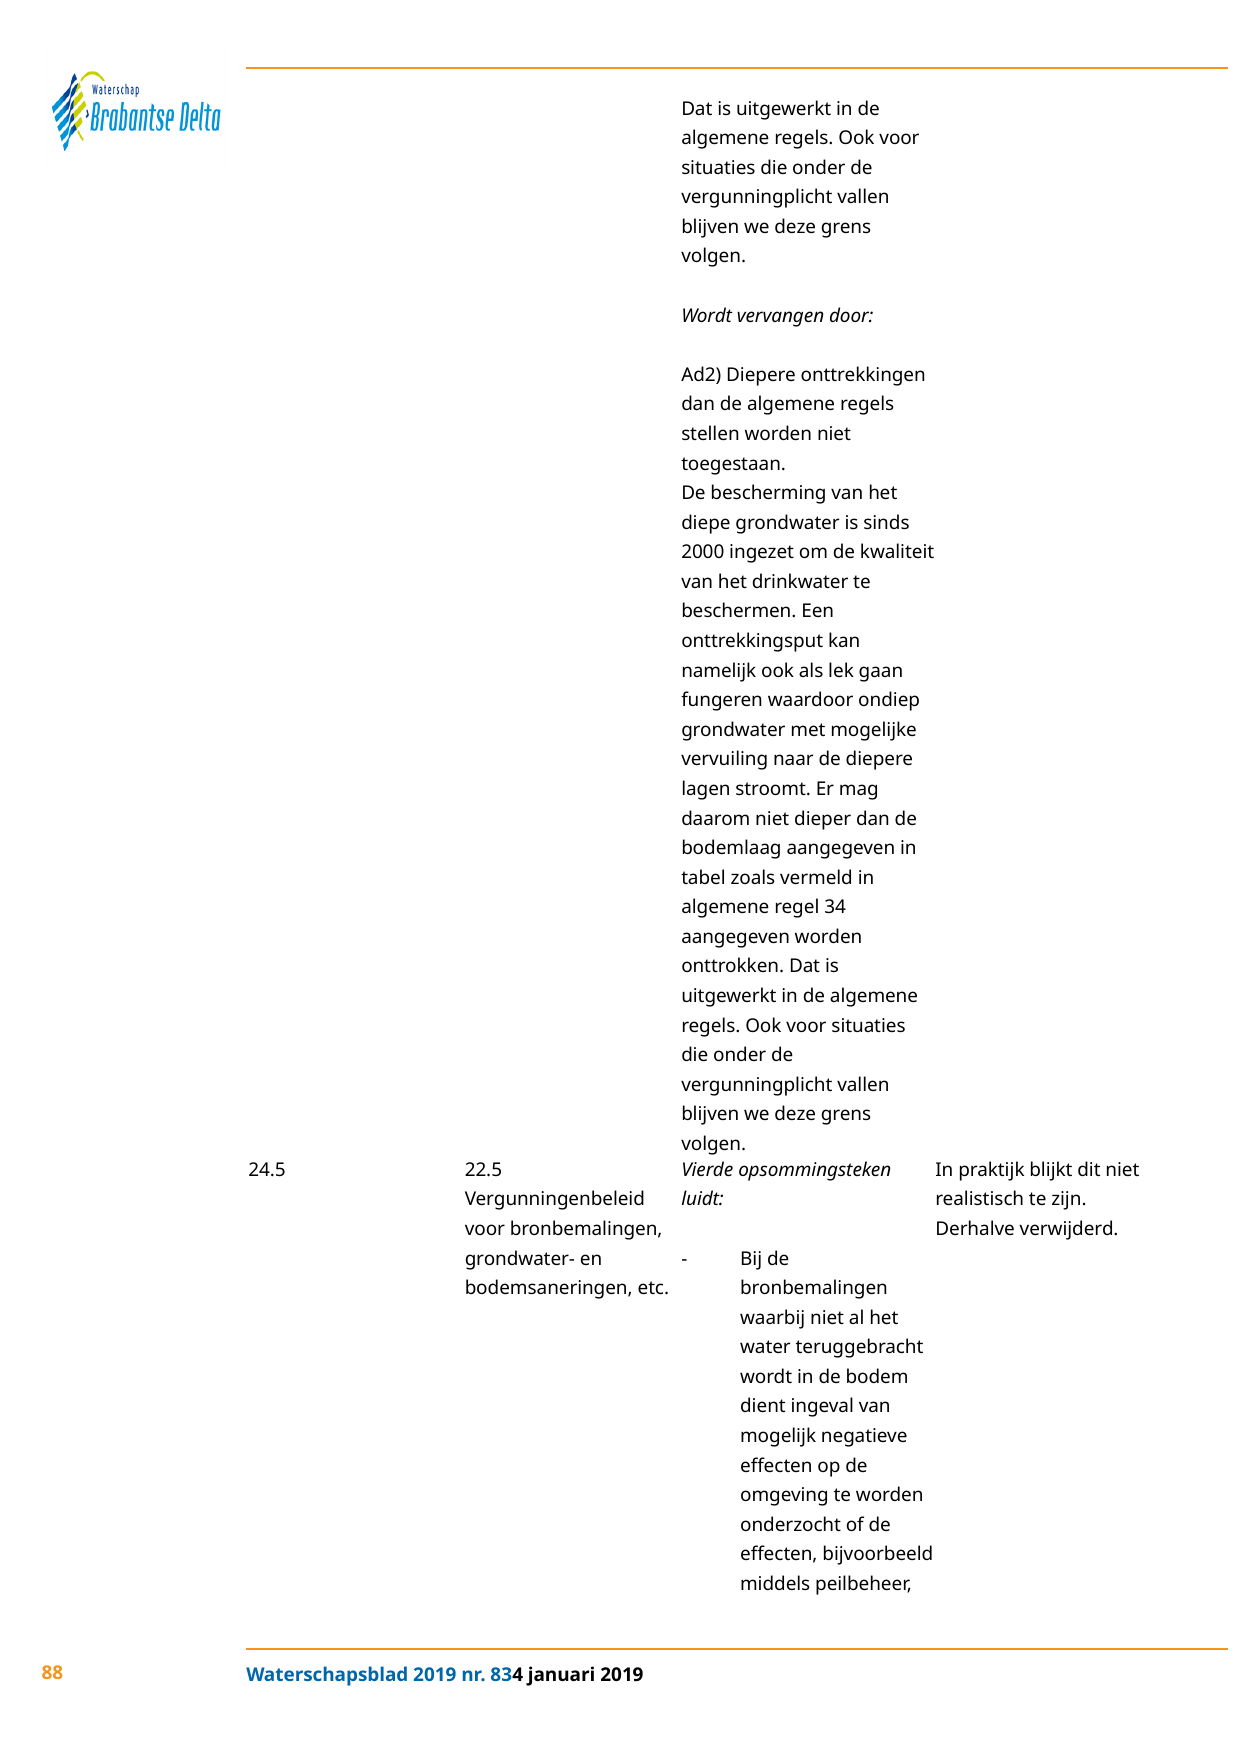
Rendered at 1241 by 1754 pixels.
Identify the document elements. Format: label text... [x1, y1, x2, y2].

table_cell 22.5 Vergunningenbeleid voor bronbemalingen, grondwater- en bodemsaneringen, etc. [465, 1156, 681, 1596]
table_cell [935, 95, 1152, 1156]
table_cell Dat is uitgewerkt in de algemene regels. Ook voor situaties die onder de vergunningplicht vallen blijven we deze grens volgen. Wordt vervangen door: Ad2) Diepere onttrekkingen dan de algemene regels stellen worden niet toegestaan. De bescherming van het diepe grondwater is sinds 2000 ingezet om de kwaliteit van het drinkwater te beschermen. Een onttrekkingsput kan namelijk ook als lek gaan fungeren waardoor ondiep grondwater met mogelijke vervuiling naar de diepere lagen stroomt. Er mag daarom niet dieper dan de bodemlaag aangegeven in tabel zoals vermeld in algemene regel 34 aangegeven worden onttrokken. Dat is uitgewerkt in de algemene regels. Ook voor situaties die onder de vergunningplicht vallen blijven we deze grens volgen. [681, 95, 935, 1156]
table_cell [465, 95, 681, 1156]
table_cell [248, 95, 464, 1156]
table_cell Vierde opsommingsteken luidt: Bij de bronbemalingen waarbij niet al het water teruggebracht wordt in de bodem dient ingeval van mogelijk negatieve effecten op de omgeving te worden onderzocht of de effecten, bijvoorbeeld middels peilbeheer, [681, 1156, 935, 1596]
picture [41, 47, 231, 172]
table_cell In praktijk blijkt dit niet realistisch te zijn. Derhalve verwijderd. [935, 1156, 1152, 1596]
table_cell 24.5 [248, 1156, 464, 1596]
